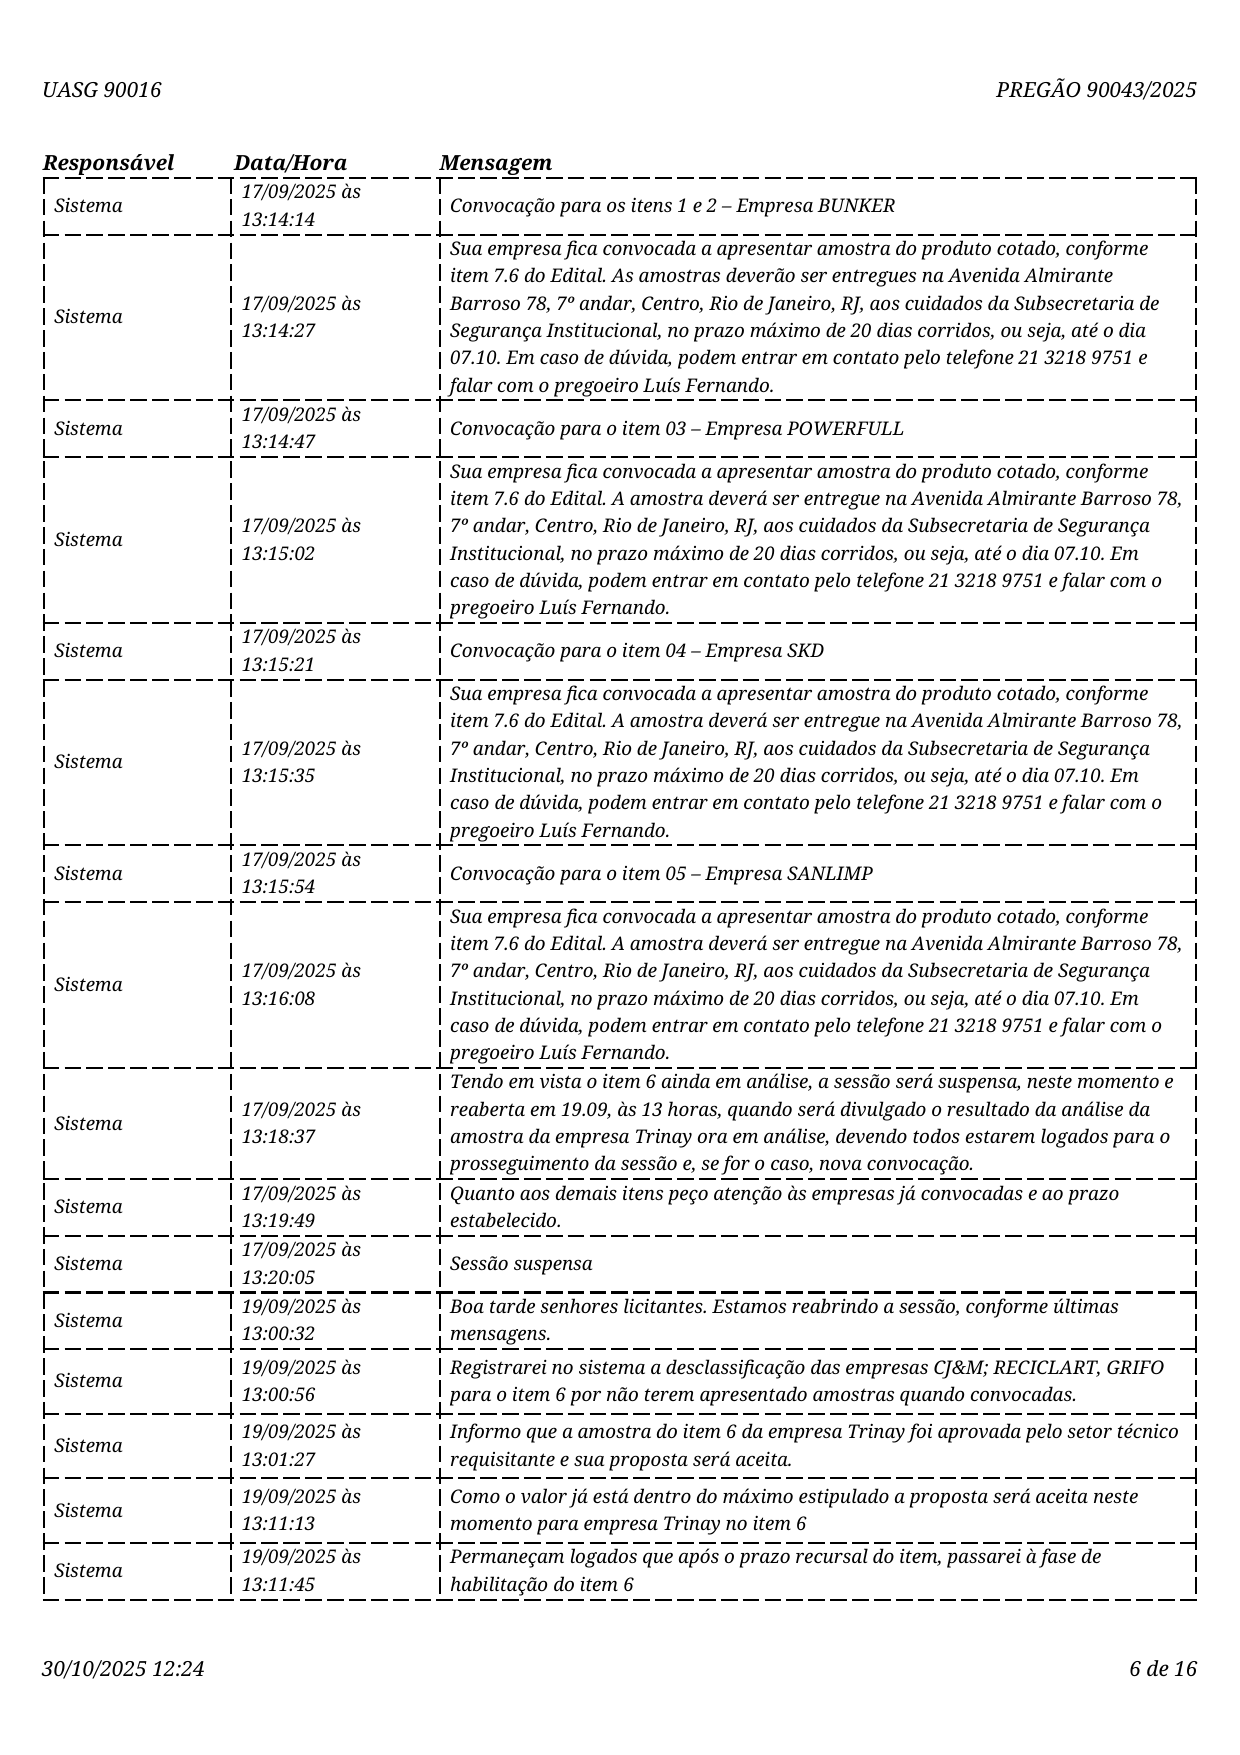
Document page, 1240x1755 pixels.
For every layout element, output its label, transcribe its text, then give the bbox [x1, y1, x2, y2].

table_cell Convocação para o item 05 – Empresa SANLIMP [440, 844, 1196, 901]
table_cell Sistema [44, 679, 231, 844]
table_cell 19/09/2025 às 13:00:32 [231, 1291, 439, 1348]
table_cell Sistema [44, 1291, 231, 1348]
table_cell Sessão suspensa [440, 1235, 1196, 1291]
table_cell 17/09/2025 às 13:16:08 [231, 901, 439, 1067]
table_cell Sistema [44, 1542, 231, 1598]
table_cell Boa tarde senhores licitantes. Estamos reabrindo a sessão, conforme últimas mensagens. [440, 1291, 1196, 1348]
table_cell 17/09/2025 às 13:14:14 [231, 177, 439, 233]
table_cell Sua empresa fica convocada a apresentar amostra do produto cotado, conforme item 7.6 do Edital. A amostra deverá ser entregue na Avenida Almirante Barroso 78, 7º andar, Centro, Rio de Janeiro, RJ, aos cuidados da Subsecretaria de Segurança Institucional, no prazo máximo de 20 dias corridos, ou seja, até o dia 07.10. Em caso de dúvida, podem entrar em contato pelo telefone 21 3218 9751 e falar com o pregoeiro Luís Fernando. [440, 679, 1196, 844]
table_cell Sistema [44, 1178, 231, 1235]
table_cell 17/09/2025 às 13:15:21 [231, 622, 439, 678]
table_cell 19/09/2025 às 13:00:56 [231, 1348, 439, 1413]
table_cell 17/09/2025 às 13:15:02 [231, 456, 439, 622]
table_cell Tendo em vista o item 6 ainda em análise, a sessão será suspensa, neste momento e reaberta em 19.09, às 13 horas, quando será divulgado o resultado da análise da amostra da empresa Trinay ora em análise, devendo todos estarem logados para o prosseguimento da sessão e, se for o caso, nova convocação. [440, 1067, 1196, 1178]
table_cell 19/09/2025 às 13:11:13 [231, 1477, 439, 1542]
table_cell Sua empresa fica convocada a apresentar amostra do produto cotado, conforme item 7.6 do Edital. A amostra deverá ser entregue na Avenida Almirante Barroso 78, 7º andar, Centro, Rio de Janeiro, RJ, aos cuidados da Subsecretaria de Segurança Institucional, no prazo máximo de 20 dias corridos, ou seja, até o dia 07.10. Em caso de dúvida, podem entrar em contato pelo telefone 21 3218 9751 e falar com o pregoeiro Luís Fernando. [440, 901, 1196, 1067]
table_cell 19/09/2025 às 13:11:45 [231, 1542, 439, 1598]
table_cell Sistema [44, 1235, 231, 1291]
table_cell 17/09/2025 às 13:19:49 [231, 1178, 439, 1235]
table_cell 17/09/2025 às 13:15:35 [231, 679, 439, 844]
table_cell Sistema [44, 844, 231, 901]
table_cell 17/09/2025 às 13:20:05 [231, 1235, 439, 1291]
table_cell Sua empresa fica convocada a apresentar amostra do produto cotado, conforme item 7.6 do Edital. As amostras deverão ser entregues na Avenida Almirante Barroso 78, 7º andar, Centro, Rio de Janeiro, RJ, aos cuidados da Subsecretaria de Segurança Institucional, no prazo máximo de 20 dias corridos, ou seja, até o dia 07.10. Em caso de dúvida, podem entrar em contato pelo telefone 21 3218 9751 e falar com o pregoeiro Luís Fernando. [440, 234, 1196, 399]
table_cell Permaneçam logados que após o prazo recursal do item, passarei à fase de habilitação do item 6 [440, 1542, 1196, 1598]
table_cell 19/09/2025 às 13:01:27 [231, 1413, 439, 1477]
table_cell Sistema [44, 901, 231, 1067]
table_cell Sistema [44, 177, 231, 233]
table_cell Sistema [44, 456, 231, 622]
table_cell Sistema [44, 1413, 231, 1477]
table_cell Convocação para o item 04 – Empresa SKD [440, 622, 1196, 678]
table_cell 17/09/2025 às 13:15:54 [231, 844, 439, 901]
table_cell Sistema [44, 622, 231, 678]
table_cell Sistema [44, 399, 231, 456]
table_cell Sistema [44, 1067, 231, 1178]
table_cell Convocação para os itens 1 e 2 – Empresa BUNKER [440, 177, 1196, 233]
table_cell Sistema [44, 1348, 231, 1413]
table_cell Registrarei no sistema a desclassificação das empresas CJ&M; RECICLART, GRIFO para o item 6 por não terem apresentado amostras quando convocadas. [440, 1348, 1196, 1413]
table_cell Sistema [44, 1477, 231, 1542]
table_cell 17/09/2025 às 13:14:27 [231, 234, 439, 399]
table_cell Informo que a amostra do item 6 da empresa Trinay foi aprovada pelo setor técnico requisitante e sua proposta será aceita. [440, 1413, 1196, 1477]
table_cell Como o valor já está dentro do máximo estipulado a proposta será aceita neste momento para empresa Trinay no item 6 [440, 1477, 1196, 1542]
table_cell Convocação para o item 03 – Empresa POWERFULL [440, 399, 1196, 456]
table_cell 17/09/2025 às 13:18:37 [231, 1067, 439, 1178]
table_cell Sistema [44, 234, 231, 399]
table_cell Sua empresa fica convocada a apresentar amostra do produto cotado, conforme item 7.6 do Edital. A amostra deverá ser entregue na Avenida Almirante Barroso 78, 7º andar, Centro, Rio de Janeiro, RJ, aos cuidados da Subsecretaria de Segurança Institucional, no prazo máximo de 20 dias corridos, ou seja, até o dia 07.10. Em caso de dúvida, podem entrar em contato pelo telefone 21 3218 9751 e falar com o pregoeiro Luís Fernando. [440, 456, 1196, 622]
table_cell Quanto aos demais itens peço atenção às empresas já convocadas e ao prazo estabelecido. [440, 1178, 1196, 1235]
table_cell 17/09/2025 às 13:14:47 [231, 399, 439, 456]
